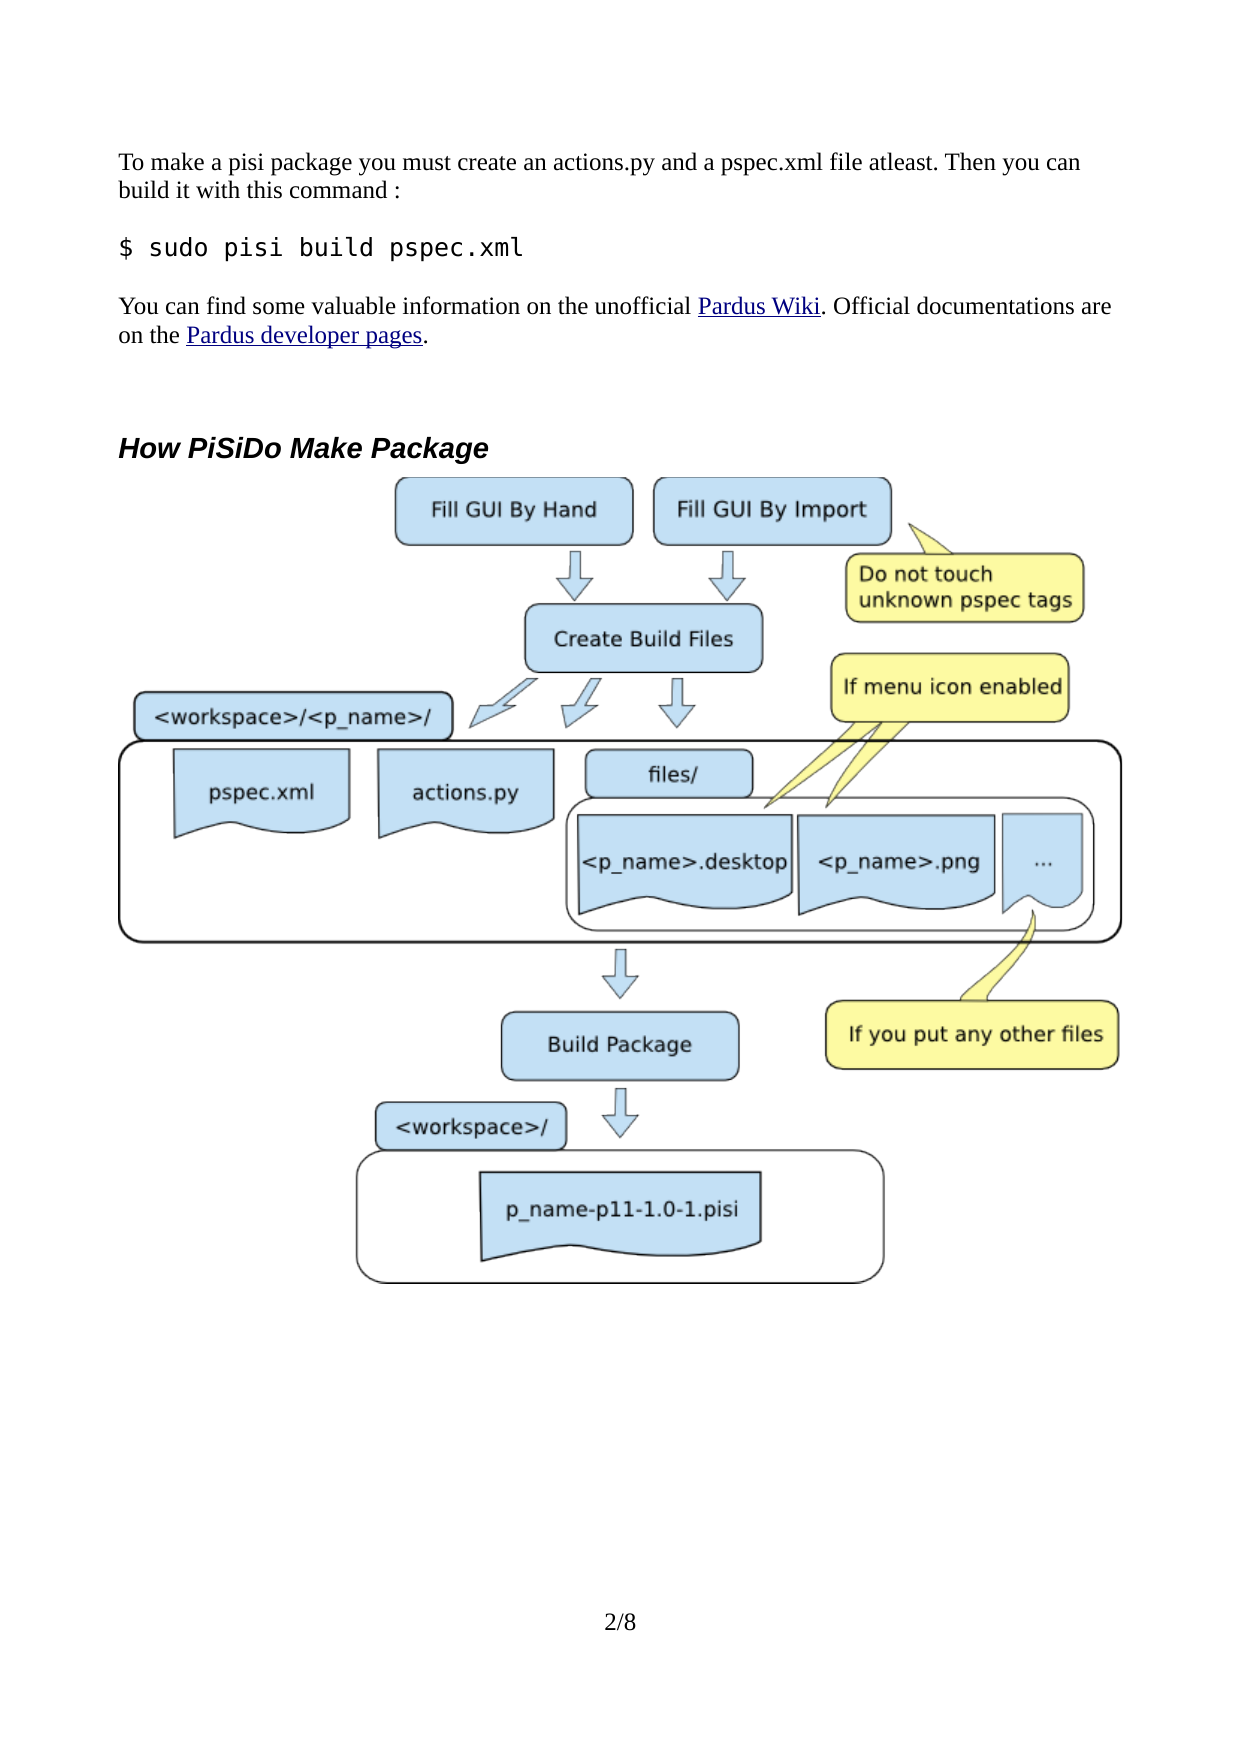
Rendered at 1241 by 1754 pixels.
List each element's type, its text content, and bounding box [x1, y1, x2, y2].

subtitle How PiSiDo Make Package [118, 431, 1122, 464]
text To make a pisi package you must create an actions.py and a pspec.xml file atleast. Then you can build it with this command : [118, 147, 1122, 204]
text $ sudo pisi build pspec.xml [118, 233, 1122, 262]
picture [118, 477, 1123, 1284]
text You can find some valuable information on the unofficial Pardus Wiki. Official documentations are on the Pardus developer pages. [118, 291, 1122, 348]
